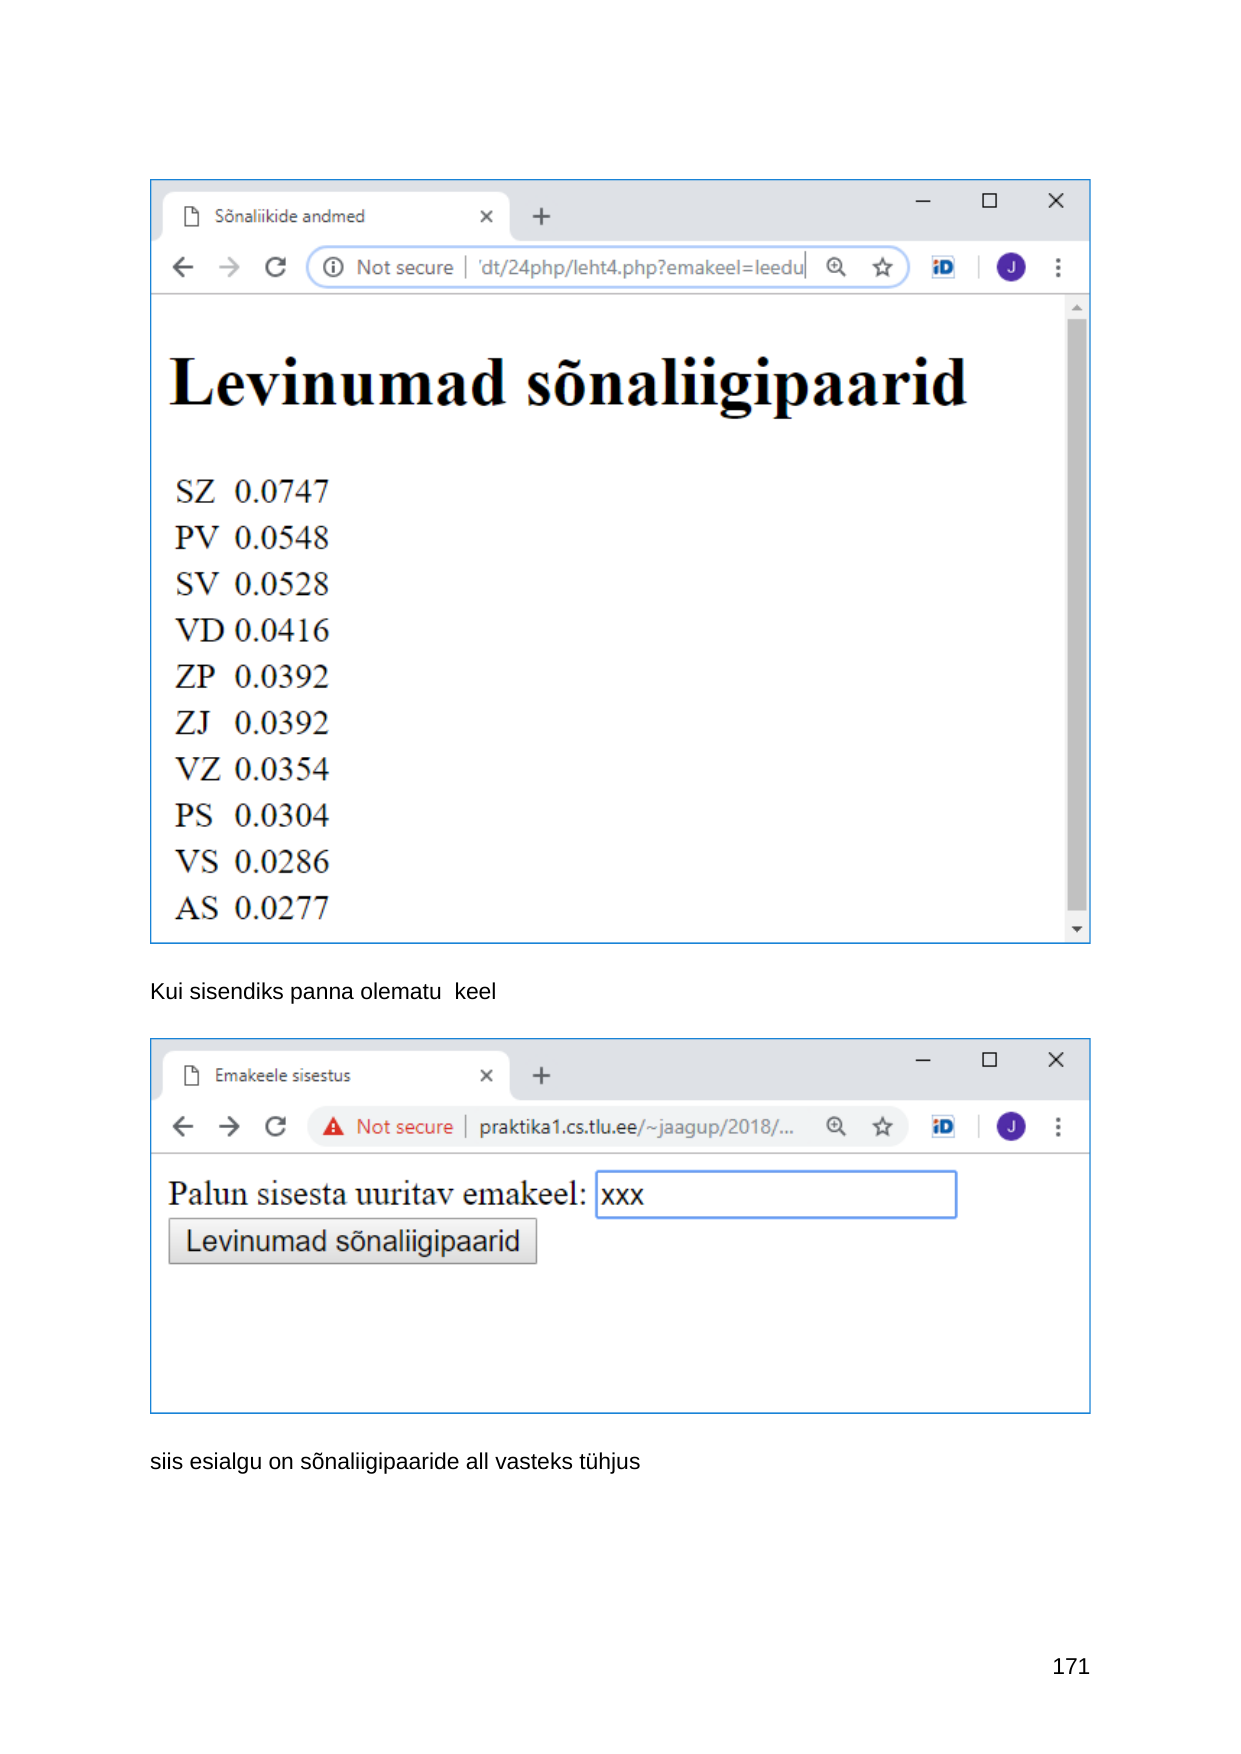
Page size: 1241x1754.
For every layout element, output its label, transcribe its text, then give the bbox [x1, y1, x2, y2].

text siis esialgu on sõnaliigipaaride all vasteks tühjus [150, 1448, 1090, 1474]
picture [150, 1038, 1091, 1414]
picture [150, 179, 1091, 944]
text Kui sisendiks panna olematu keel [150, 978, 1090, 1004]
